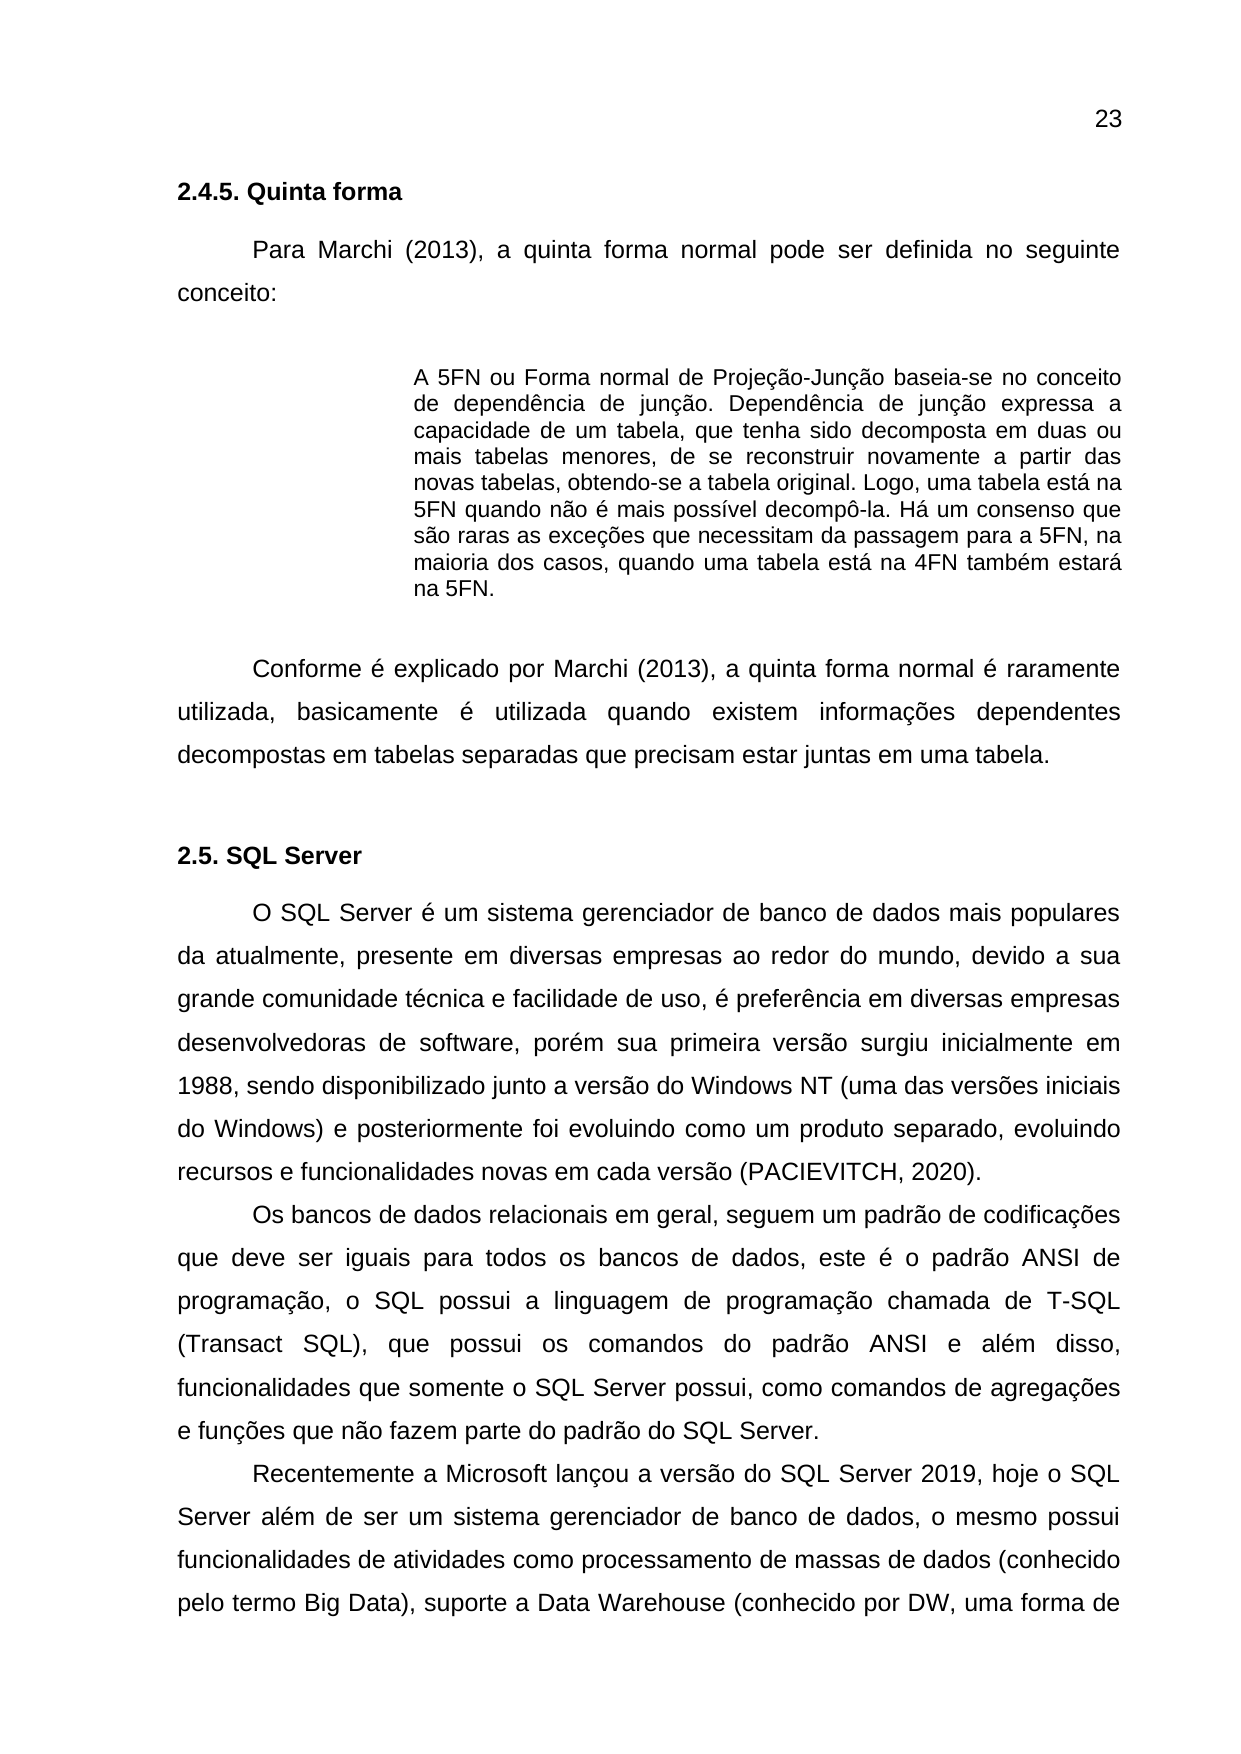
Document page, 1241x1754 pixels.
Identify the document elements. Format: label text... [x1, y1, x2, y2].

text Os bancos de dados relacionais em geral, seguem um padrão de codificações que deve ser iguais para todos os bancos de dados, este é o padrão ANSI de programação, o SQL possui a linguagem de programação chamada de T-SQL (Transact SQL), que possui os comandos do padrão ANSI e além disso, funcionalidades que somente o SQL Server possui, como comandos de agregações e funções que não fazem parte do padrão do SQL Server. [177, 1200, 1122, 1444]
text O SQL Server é um sistema gerenciador de banco de dados mais populares da atualmente, presente em diversas empresas ao redor do mundo, devido a sua grande comunidade técnica e facilidade de uso, é preferência em diversas empresas desenvolvedoras de software, porém sua primeira versão surgiu inicialmente em 1988, sendo disponibilizado junto a versão do Windows NT (uma das versões iniciais do Windows) e posteriormente foi evoluindo como um produto separado, evoluindo recursos e funcionalidades novas em cada versão (PACIEVITCH, 2020). [177, 898, 1122, 1186]
text Para Marchi (2013), a quinta forma normal pode ser definida no seguinte conceito: [177, 234, 1122, 306]
text Recentemente a Microsoft lançou a versão do SQL Server 2019, hoje o SQL Server além de ser um sistema gerenciador de banco de dados, o mesmo possui funcionalidades de atividades como processamento de massas de dados (conhecido pelo termo Big Data), suporte a Data Warehouse (conhecido por DW, uma forma de [177, 1459, 1122, 1617]
text Conforme é explicado por Marchi (2013), a quinta forma normal é raramente utilizada, basicamente é utilizada quando existem informações dependentes decompostas em tabelas separadas que precisam estar juntas em uma tabela. [177, 654, 1122, 769]
text A 5FN ou Forma normal de Projeção-Junção baseia-se no conceito de dependência de junção. Dependência de junção expressa a capacidade de um tabela, que tenha sido decomposta em duas ou mais tabelas menores, de se reconstruir novamente a partir das novas tabelas, obtendo-se a tabela original. Logo, uma tabela está na 5FN quando não é mais possível decompô-la. Há um consenso que são raras as exceções que necessitam da passagem para a 5FN, na maioria dos casos, quando uma tabela está na 4FN também estará na 5FN. [413, 364, 1122, 601]
subtitle 2.4.5. Quinta forma [177, 177, 1122, 206]
subtitle 2.5. SQL Server [177, 841, 1122, 869]
